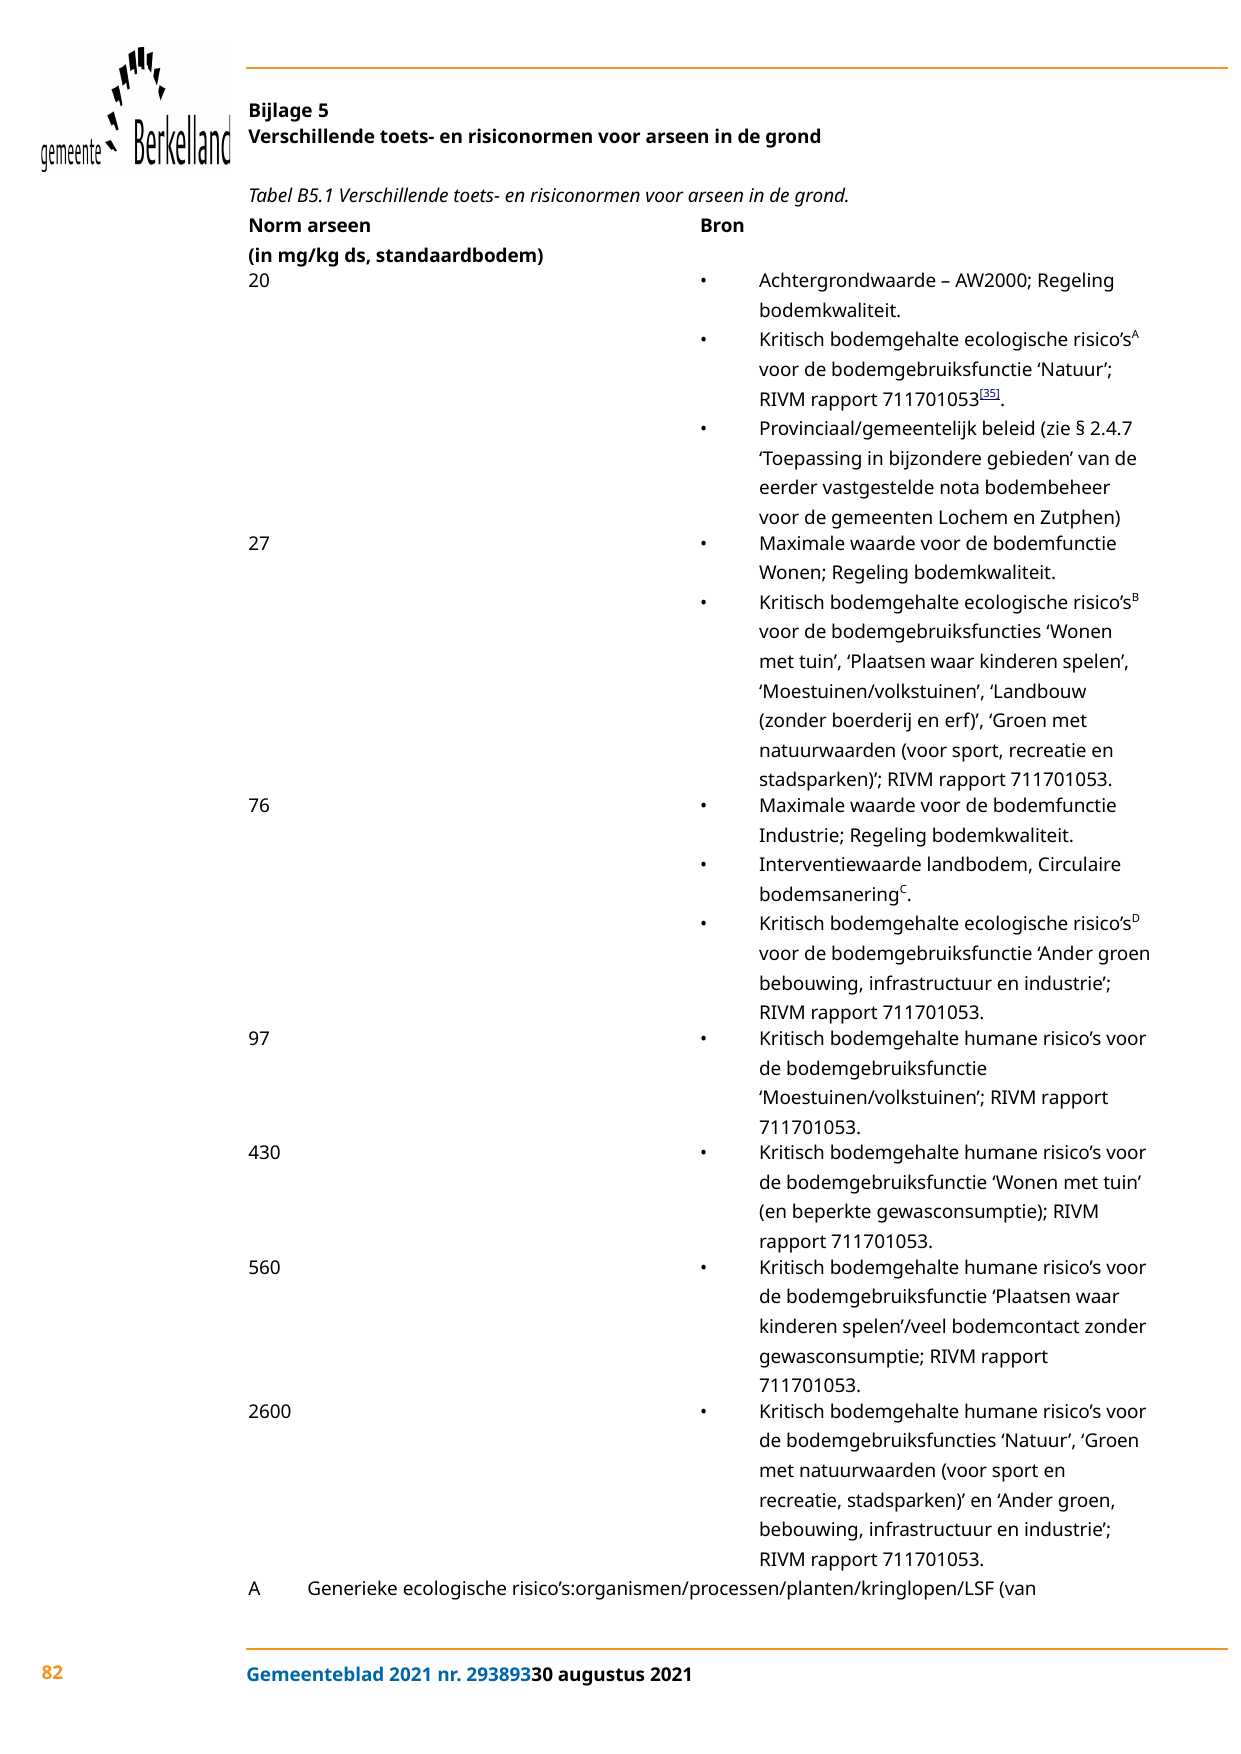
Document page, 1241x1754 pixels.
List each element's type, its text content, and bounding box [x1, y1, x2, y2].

table_header Norm arseen (in mg/kg ds, standaardbodem) [248, 212, 700, 267]
table_cell Kritisch bodemgehalte humane risico’s voor de bodemgebruiksfuncties ‘Natuur’, ‘Groen met natuurwaarden (voor sport en recreatie, stadsparken)’ en ‘Ander groen, bebouwing, infrastructuur en industrie’; RIVM rapport 711701053. [700, 1398, 1152, 1572]
table_cell Kritisch bodemgehalte humane risico’s voor de bodemgebruiksfunctie ‘Wonen met tuin’ (en beperkte gewasconsumptie); RIVM rapport 711701053. [700, 1140, 1152, 1254]
table_header Bron [700, 212, 1152, 267]
table_cell 20 [248, 268, 700, 530]
text Verschillende toets- en risiconormen voor arseen in de grond [248, 123, 1152, 149]
table_cell 560 [248, 1254, 700, 1398]
table_cell 76 [248, 792, 700, 1025]
table_cell 27 [248, 530, 700, 792]
table_cell 97 [248, 1025, 700, 1139]
table_cell Maximale waarde voor de bodemfunctie Wonen; Regeling bodemkwaliteit. Kritisch bodemgehalte ecologische risico’sB voor de bodemgebruiksfuncties ‘Wonen met tuin’, ‘Plaatsen waar kinderen spelen’, ‘Moestuinen/volkstuinen’, ‘Landbouw (zonder boerderij en erf)’, ‘Groen met natuurwaarden (voor sport, recreatie en stadsparken)’; RIVM rapport 711701053. [700, 530, 1152, 792]
list Generieke ecologische risico’s:organismen/processen/planten/kringlopen/LSF (van [248, 1575, 1152, 1601]
text Tabel B5.1 Verschillende toets- en risiconormen voor arseen in de grond. [248, 182, 1152, 208]
table_cell Kritisch bodemgehalte humane risico’s voor de bodemgebruiksfunctie ‘Plaatsen waar kinderen spelen’/veel bodemcontact zonder gewasconsumptie; RIVM rapport 711701053. [700, 1254, 1152, 1398]
table_cell 2600 [248, 1398, 700, 1572]
table_cell Achtergrondwaarde – AW2000; Regeling bodemkwaliteit. Kritisch bodemgehalte ecologische risico’sA voor de bodemgebruiksfunctie ‘Natuur’; RIVM rapport 711701053[35]. Provinciaal/gemeentelijk beleid (zie § 2.4.7 ‘Toepassing in bijzondere gebieden’ van de eerder vastgestelde nota bodembeheer voor de gemeenten Lochem en Zutphen) [700, 268, 1152, 530]
table_cell 430 [248, 1140, 700, 1254]
table_cell Maximale waarde voor de bodemfunctie Industrie; Regeling bodemkwaliteit. Interventiewaarde landbodem, Circulaire bodemsaneringC. Kritisch bodemgehalte ecologische risico’sD voor de bodemgebruiksfunctie ‘Ander groen bebouwing, infrastructuur en industrie’; RIVM rapport 711701053. [700, 792, 1152, 1025]
table_cell Kritisch bodemgehalte humane risico’s voor de bodemgebruiksfunctie ‘Moestuinen/volkstuinen’; RIVM rapport 711701053. [700, 1025, 1152, 1139]
text Bijlage 5 [248, 95, 1152, 123]
picture [41, 47, 231, 172]
